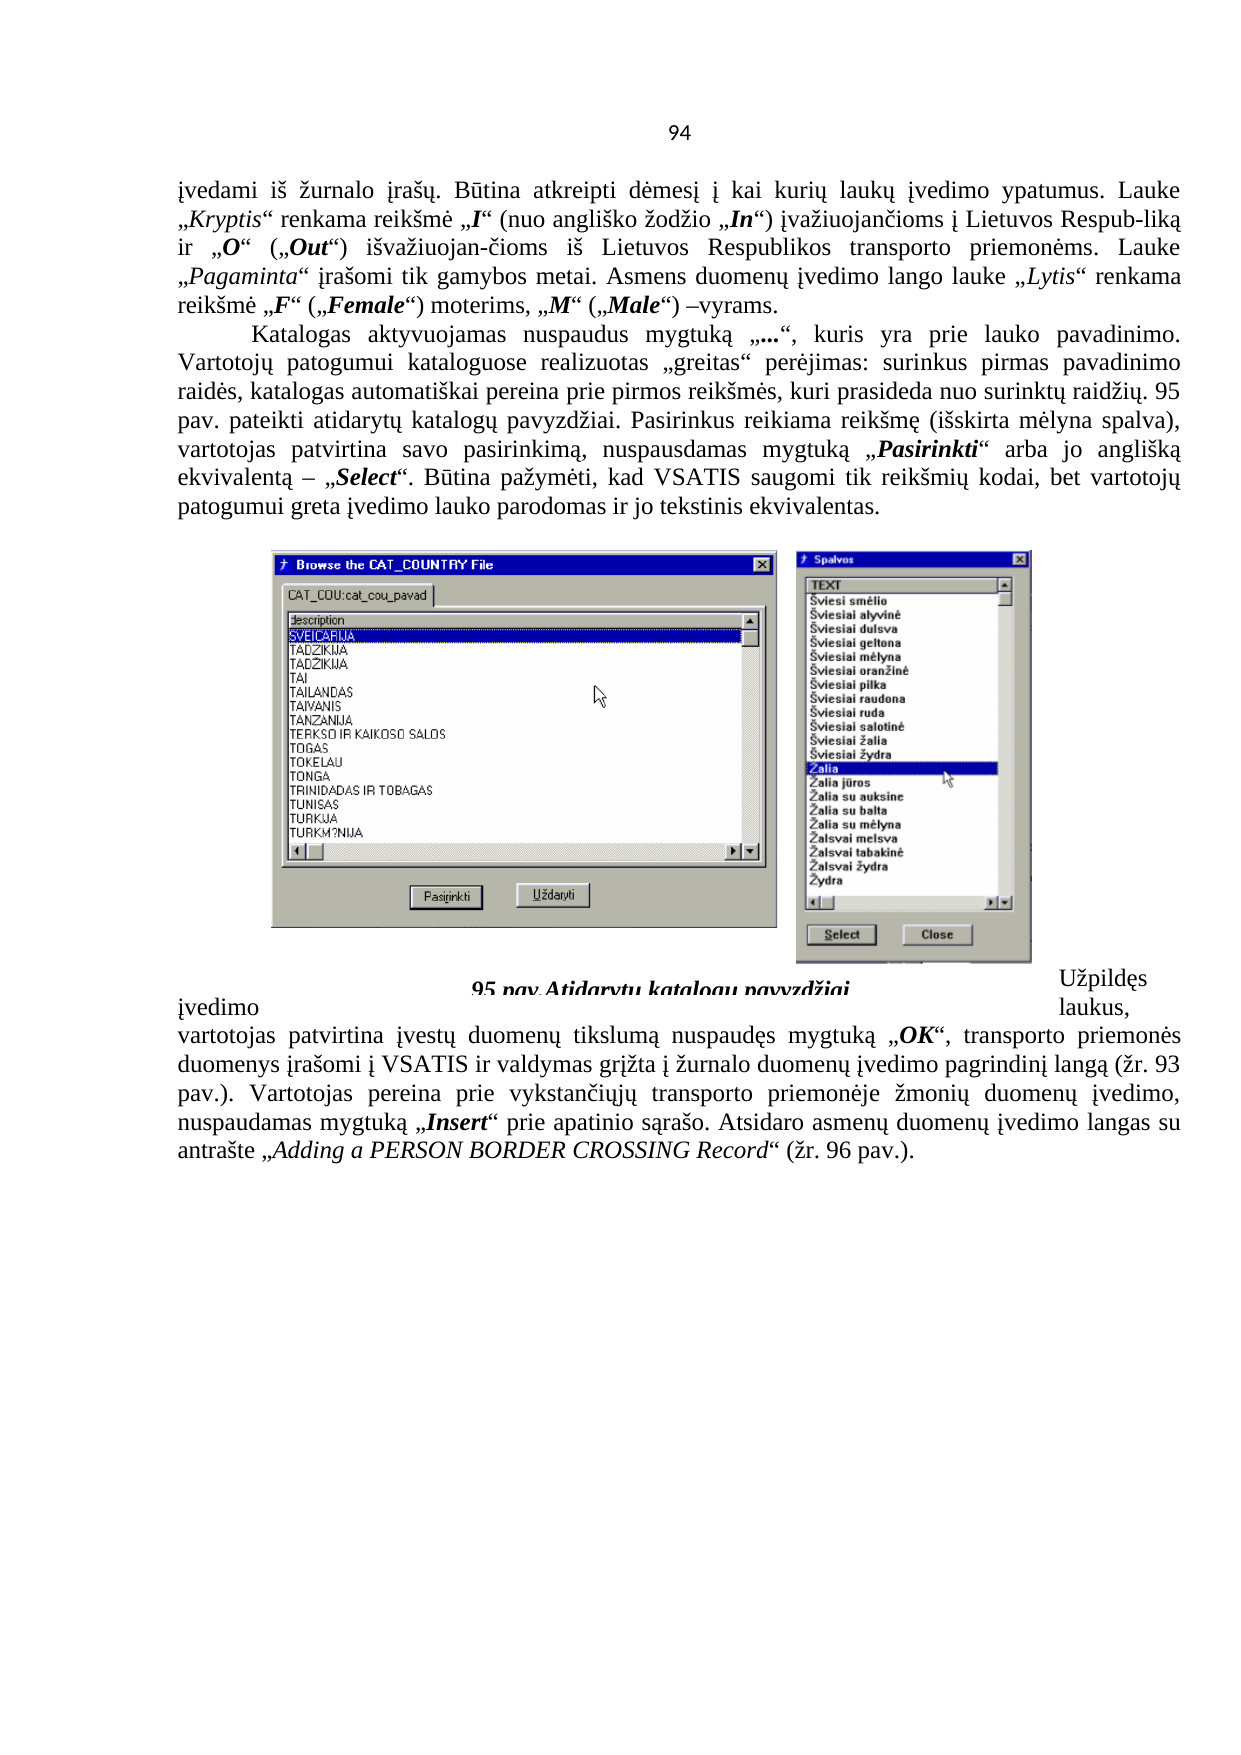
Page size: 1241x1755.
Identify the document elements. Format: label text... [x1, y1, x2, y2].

text Užpildęs įvedimo laukus, vartotojas patvirtina įvestų duomenų tikslumą nuspaudęs mygtuką „OK“, transporto priemonės duomenys įrašomi į VSATIS ir valdymas grįžta į žurnalo duomenų įvedimo pagrindinį langą (žr. 93 pav.). Vartotojas pereina prie vykstančiųjų transporto priemonėje žmonių duomenų įvedimo, nuspaudamas mygtuką „Insert“ prie apatinio sąrašo. Atsidaro asmenų duomenų įvedimo langas su antrašte „Adding a PERSON BORDER CROSSING Record“ (žr. 96 pav.). [177, 963, 1181, 1164]
text įvedami iš žurnalo įrašų. Būtina atkreipti dėmesį į kai kurių laukų įvedimo ypatumus. Lauke „Kryptis“ renkama reikšmė „I“ (nuo angliško žodžio „In“) įvažiuojančioms į Lietuvos Respub-liką ir „O“ („Out“) išvažiuojan-čioms iš Lietuvos Respublikos transporto priemonėms. Lauke „Pagaminta“ įrašomi tik gamybos metai. Asmens duomenų įvedimo lango lauke „Lytis“ renkama reikšmė „F“ („Female“) moterims, „M“ („Male“) –vyrams. [177, 175, 1181, 319]
text 95 pav.Atidarytų katalogų pavyzdžiai [271, 975, 1058, 995]
text Katalogas aktyvuojamas nuspaudus mygtuką „...“, kuris yra prie lauko pavadinimo. Vartotojų patogumui kataloguose realizuotas „greitas“ perėjimas: surinkus pirmas pavadinimo raidės, katalogas automatiškai pereina prie pirmos reikšmės, kuri prasideda nuo surinktų raidžių. 95 pav. pateikti atidarytų katalogų pavyzdžiai. Pasirinkus reikiama reikšmę (išskirta mėlyna spalva), vartotojas patvirtina savo pasirinkimą, nuspausdamas mygtuką „Pasirinkti“ arba jo anglišką ekvivalentą – „Select“. Būtina pažymėti, kad VSATIS saugomi tik reikšmių kodai, bet vartotojų patogumui greta įvedimo lauko parodomas ir jo tekstinis ekvivalentas. [177, 319, 1181, 520]
